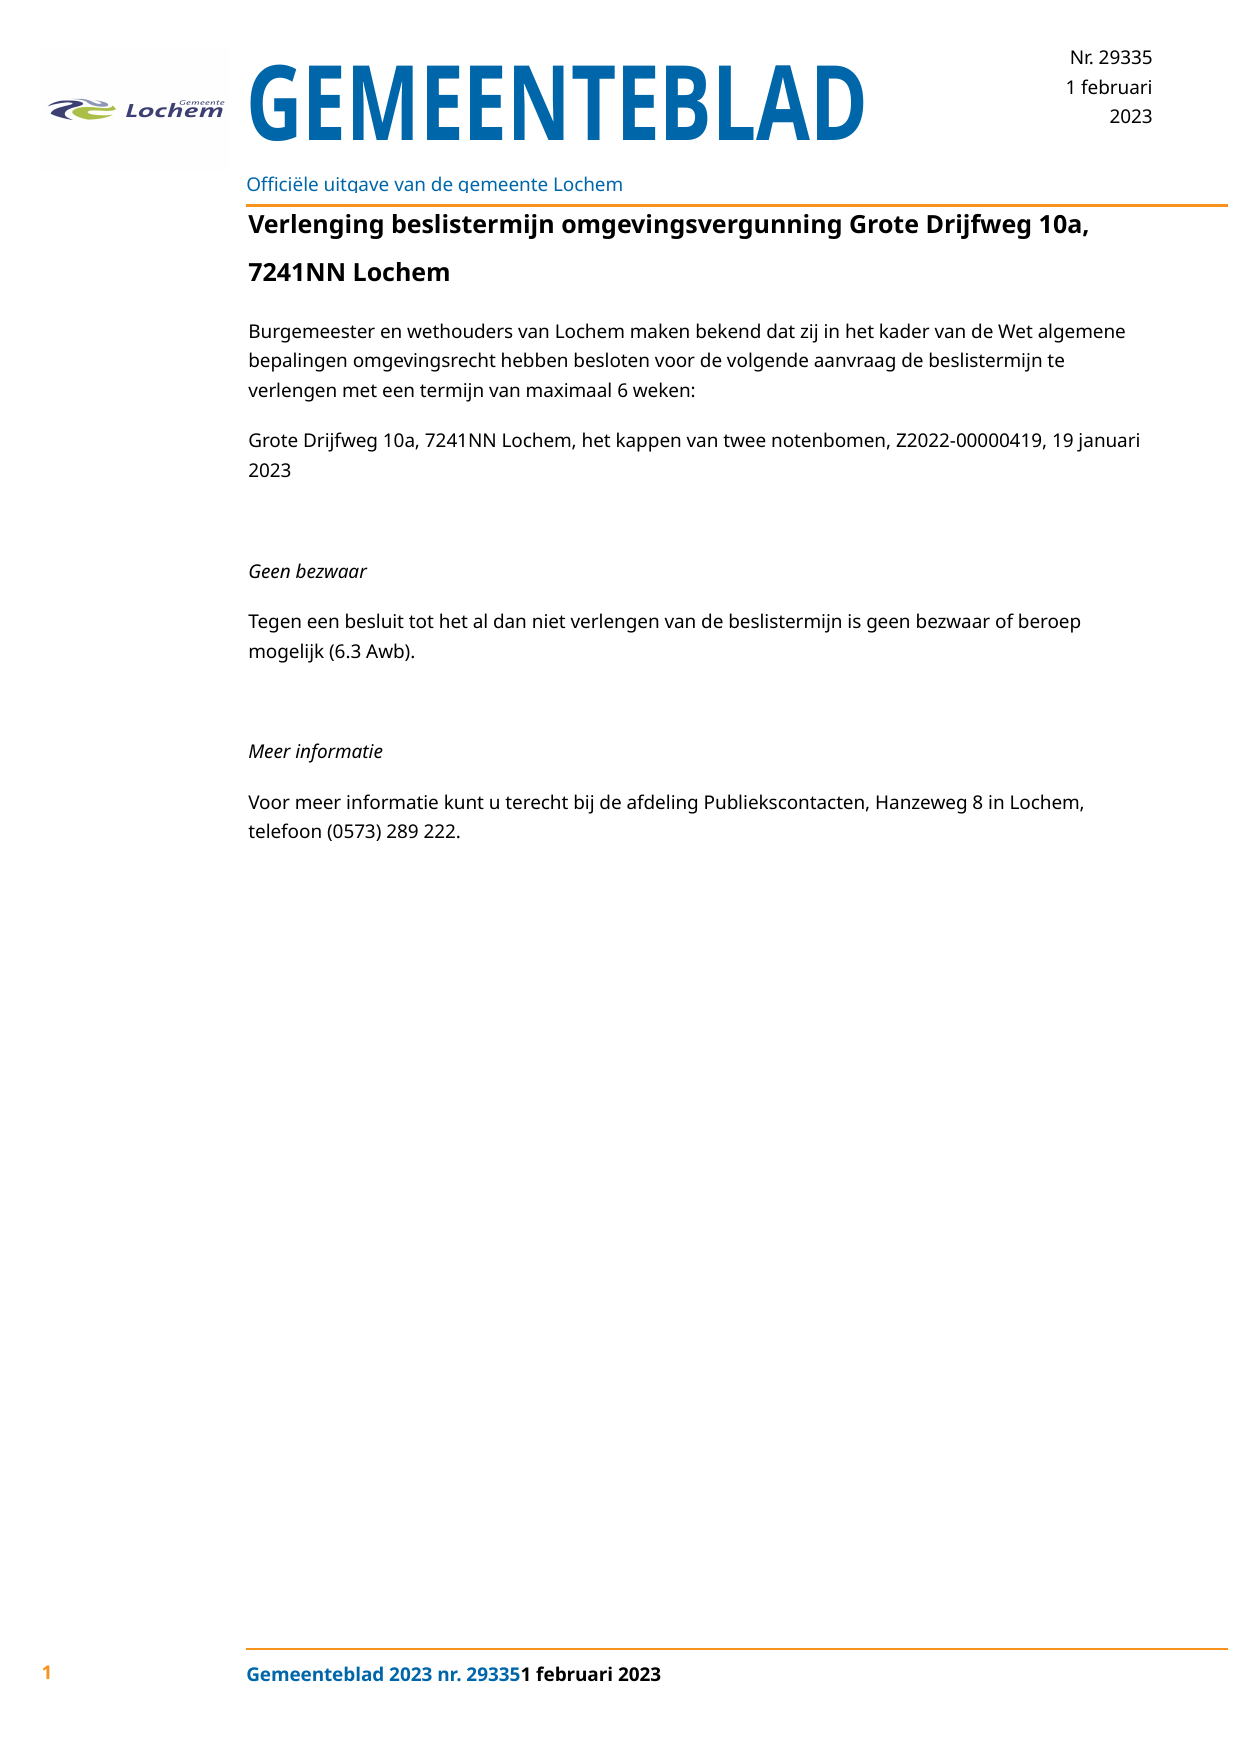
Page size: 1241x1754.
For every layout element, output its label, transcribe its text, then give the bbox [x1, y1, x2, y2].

text Meer informatie [248, 739, 1152, 764]
text Tegen een besluit tot het al dan niet verlengen van de beslistermijn is geen bezwaar of beroep mogelijk (6.3 Awb). [248, 608, 1152, 664]
text Grote Drijfweg 10a, 7241NN Lochem, het kappen van twee notenbomen, Z2022-00000419, 19 januari 2023 [248, 427, 1152, 483]
text Geen bezwaar [248, 558, 1152, 584]
text Burgemeester en wethouders van Lochem maken bekend dat zij in het kader van de Wet algemene bepalingen omgevingsrecht hebben besloten voor de volgende aanvraag de beslistermijn te verlengen met een termijn van maximaal 6 weken: [248, 318, 1152, 403]
picture [41, 47, 231, 172]
text Verlenging beslistermijn omgevingsvergunning Grote Drijfweg 10a, 7241NN Lochem [248, 207, 1152, 288]
text Voor meer informatie kunt u terecht bij de afdeling Publiekscontacten, Hanzeweg 8 in Lochem, telefoon (0573) 289 222. [248, 789, 1152, 844]
